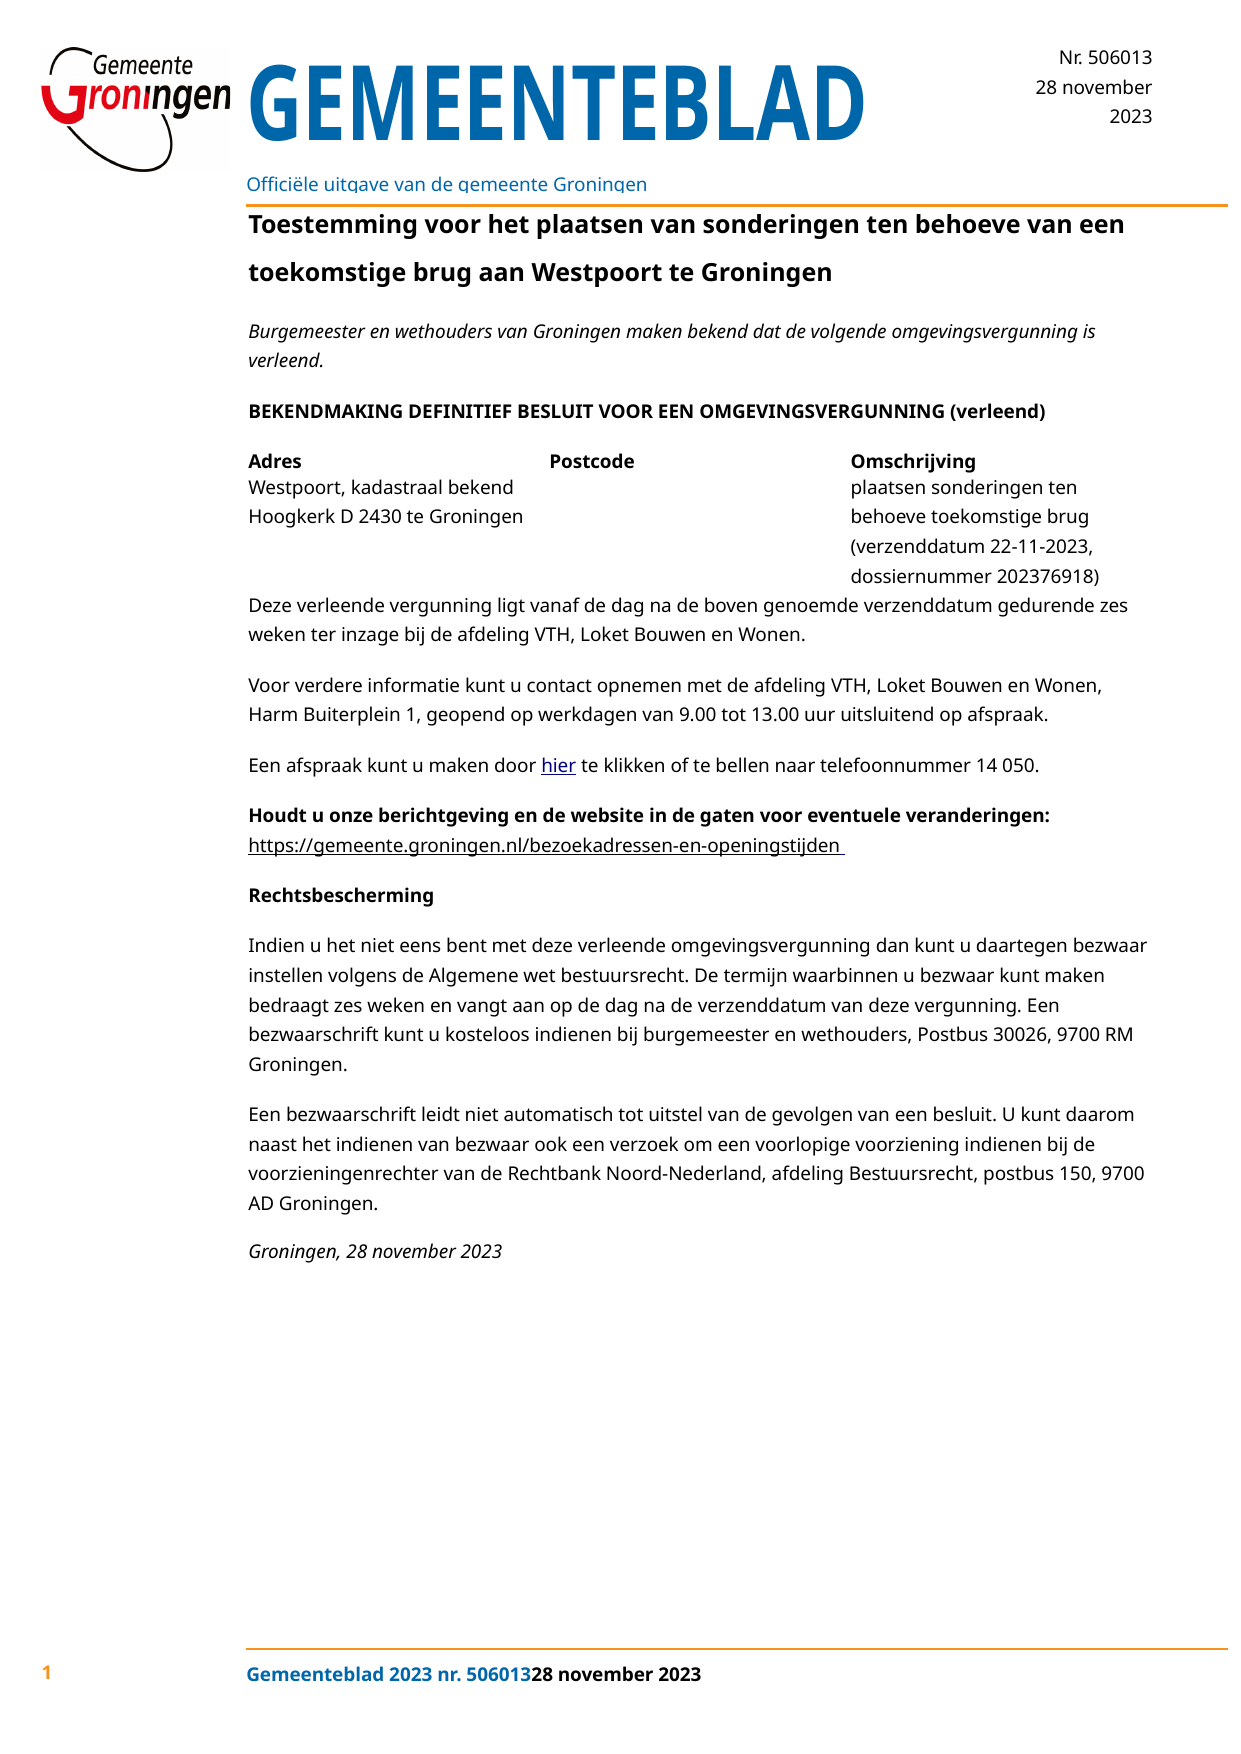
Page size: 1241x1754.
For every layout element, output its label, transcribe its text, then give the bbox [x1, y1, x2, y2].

table_cell [549, 474, 850, 589]
text Een bezwaarschrift leidt niet automatisch tot uitstel van de gevolgen van een besluit. U kunt daarom naast het indienen van bezwaar ook een verzoek om een voorlopige voorziening indienen bij de voorzieningenrechter van de Rechtbank Noord-Nederland, afdeling Bestuursrecht, postbus 150, 9700 AD Groningen. [248, 1101, 1152, 1216]
table_header Adres [248, 449, 549, 474]
text Rechtsbescherming [248, 882, 1152, 908]
text Burgemeester en wethouders van Groningen maken bekend dat de volgende omgevingsvergunning is verleend. [248, 318, 1152, 373]
table_header Omschrijving [850, 449, 1152, 474]
table_cell plaatsen sonderingen ten behoeve toekomstige brug (verzenddatum 22-11-2023, dossiernummer 202376918) [850, 474, 1152, 589]
text Toestemming voor het plaatsen van sonderingen ten behoeve van een toekomstige brug aan Westpoort te Groningen [248, 207, 1152, 288]
text Indien u het niet eens bent met deze verleende omgevingsvergunning dan kunt u daartegen bezwaar instellen volgens de Algemene wet bestuursrecht. De termijn waarbinnen u bezwaar kunt maken bedraagt zes weken en vangt aan op de dag na de verzenddatum van deze vergunning. Een bezwaarschrift kunt u kosteloos indienen bij burgemeester en wethouders, Postbus 30026, 9700 RM Groningen. [248, 933, 1152, 1077]
text Groningen, 28 november 2023 [248, 1238, 1152, 1264]
text BEKENDMAKING DEFINITIEF BESLUIT VOOR EEN OMGEVINGSVERGUNNING (verleend) [248, 398, 1152, 424]
table_header Postcode [549, 449, 850, 474]
picture [41, 47, 231, 172]
text Houdt u onze berichtgeving en de website in de gaten voor eventuele veranderingen: https://gemeente.groningen.nl/bezoekadressen-en-openingstijden [248, 802, 1152, 858]
text Voor verdere informatie kunt u contact opnemen met de afdeling VTH, Loket Bouwen en Wonen, Harm Buiterplein 1, geopend op werkdagen van 9.00 tot 13.00 uur uitsluitend op afspraak. [248, 672, 1152, 727]
text Een afspraak kunt u maken door hier te klikken of te bellen naar telefoonnummer 14 050. [248, 752, 1152, 778]
table_cell Westpoort, kadastraal bekend Hoogkerk D 2430 te Groningen [248, 474, 549, 589]
text Deze verleende vergunning ligt vanaf de dag na de boven genoemde verzenddatum gedurende zes weken ter inzage bij de afdeling VTH, Loket Bouwen en Wonen. [248, 592, 1152, 647]
